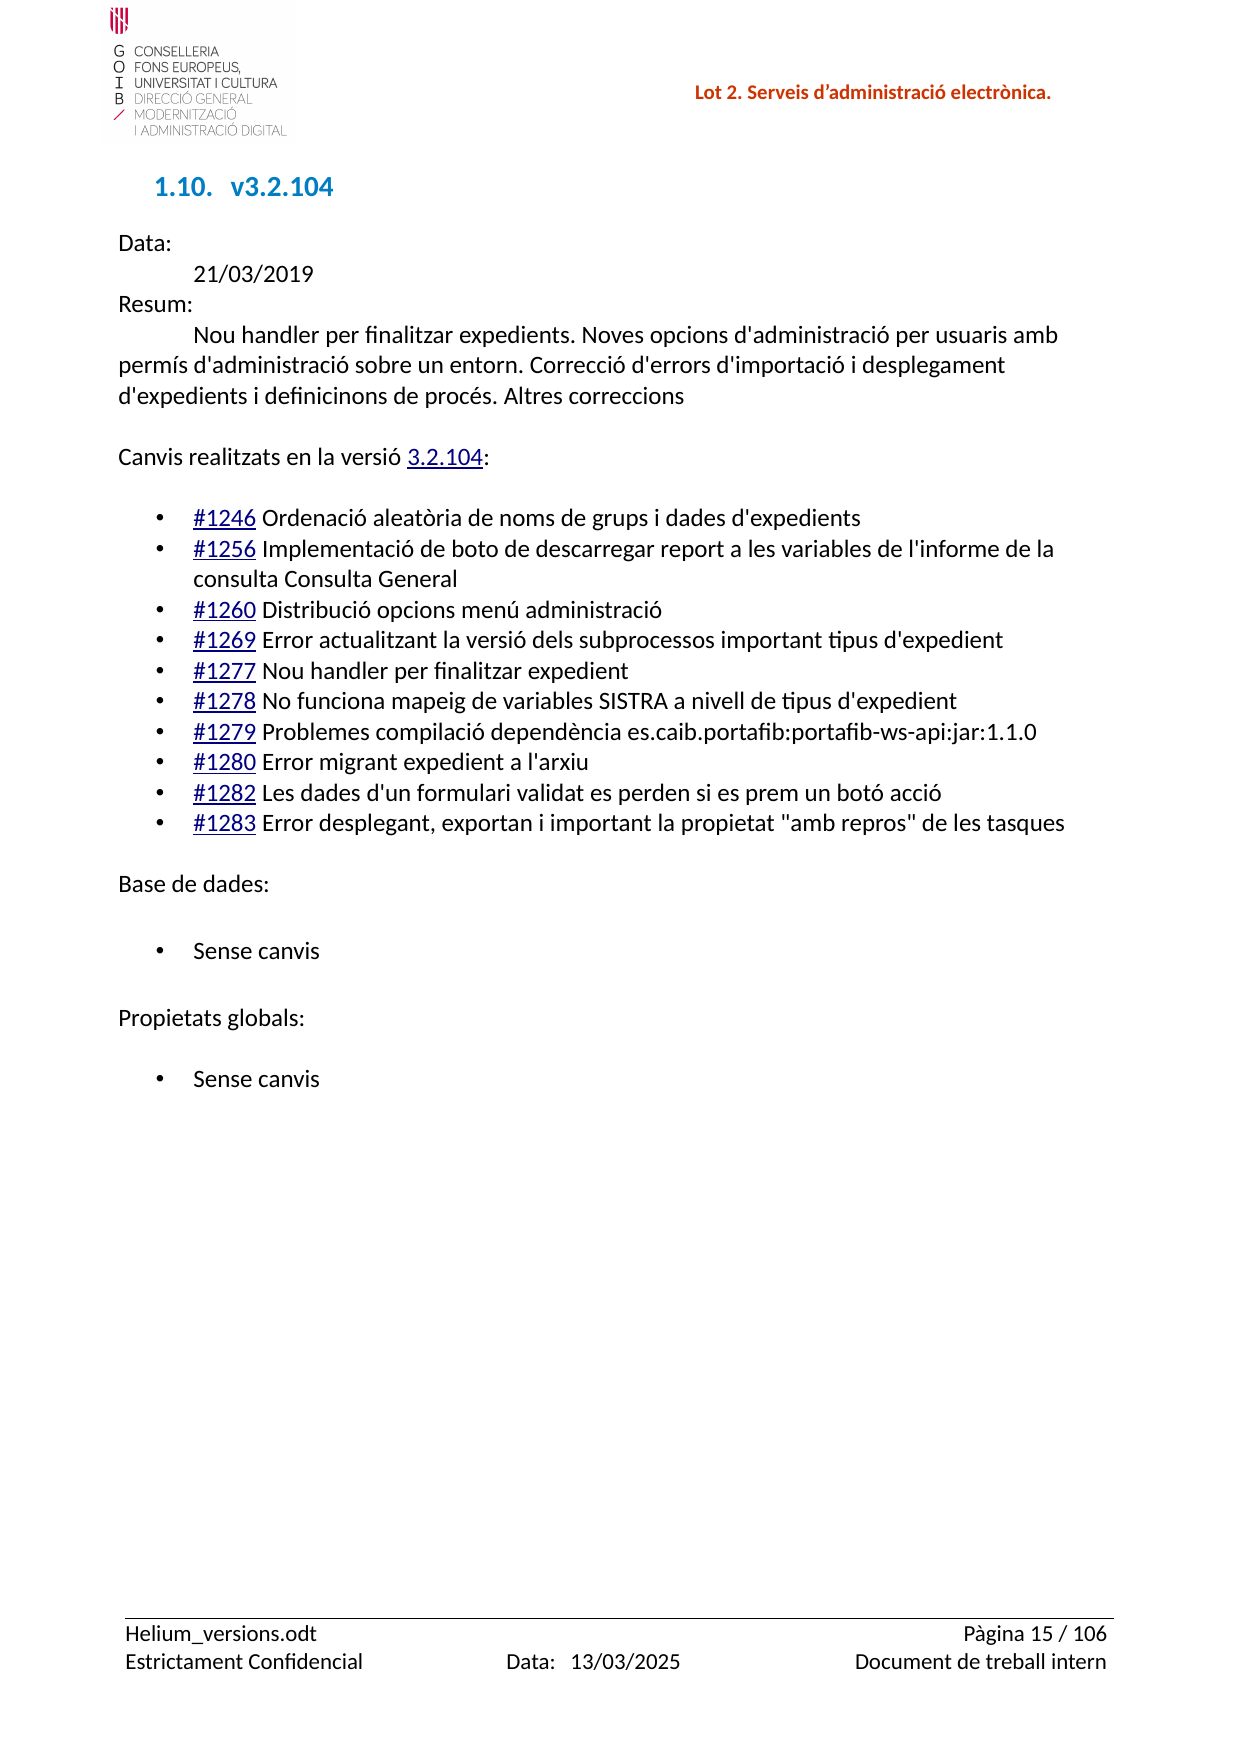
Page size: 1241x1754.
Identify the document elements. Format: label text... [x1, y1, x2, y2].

list #1278 No funciona mapeig de variables SISTRA a nivell de tipus d'expedient [156, 685, 1122, 716]
text Base de dades: [118, 868, 1122, 899]
picture [100, 0, 297, 144]
text Data: [118, 228, 1122, 258]
text Resum: [118, 289, 1122, 319]
text Nou handler per finalitzar expedients. Noves opcions d'administració per usuaris amb permís d'administració sobre un entorn. Correcció d'errors d'importació i desplegament d'expedients i definicinons de procés. Altres correccions [118, 319, 1122, 411]
list #1246 Ordenació aleatòria de noms de grups i dades d'expedients [156, 502, 1122, 533]
subtitle v3.2.104 [153, 168, 1122, 204]
list #1260 Distribució opcions menú administració [156, 594, 1122, 624]
list #1280 Error migrant expedient a l'arxiu [156, 746, 1122, 777]
list #1269 Error actualitzant la versió dels subprocessos important tipus d'expedient [156, 624, 1122, 655]
text Canvis realitzats en la versió 3.2.104: [118, 441, 1122, 472]
list #1279 Problemes compilació dependència es.caib.portafib:portafib-ws-api:jar:1.1.0 [156, 716, 1122, 746]
list #1282 Les dades d'un formulari validat es perden si es prem un botó acció [156, 777, 1122, 807]
text Propietats globals: [118, 1002, 1122, 1033]
list Sense canvis [156, 1063, 1122, 1094]
list Sense canvis [156, 936, 1122, 966]
list #1277 Nou handler per finalitzar expedient [156, 655, 1122, 685]
text 21/03/2019 [118, 258, 1122, 289]
list #1256 Implementació de boto de descarregar report a les variables de l'informe de la consulta Consulta General [156, 533, 1122, 594]
list #1283 Error desplegant, exportan i important la propietat "amb repros" de les tasques [156, 807, 1122, 838]
